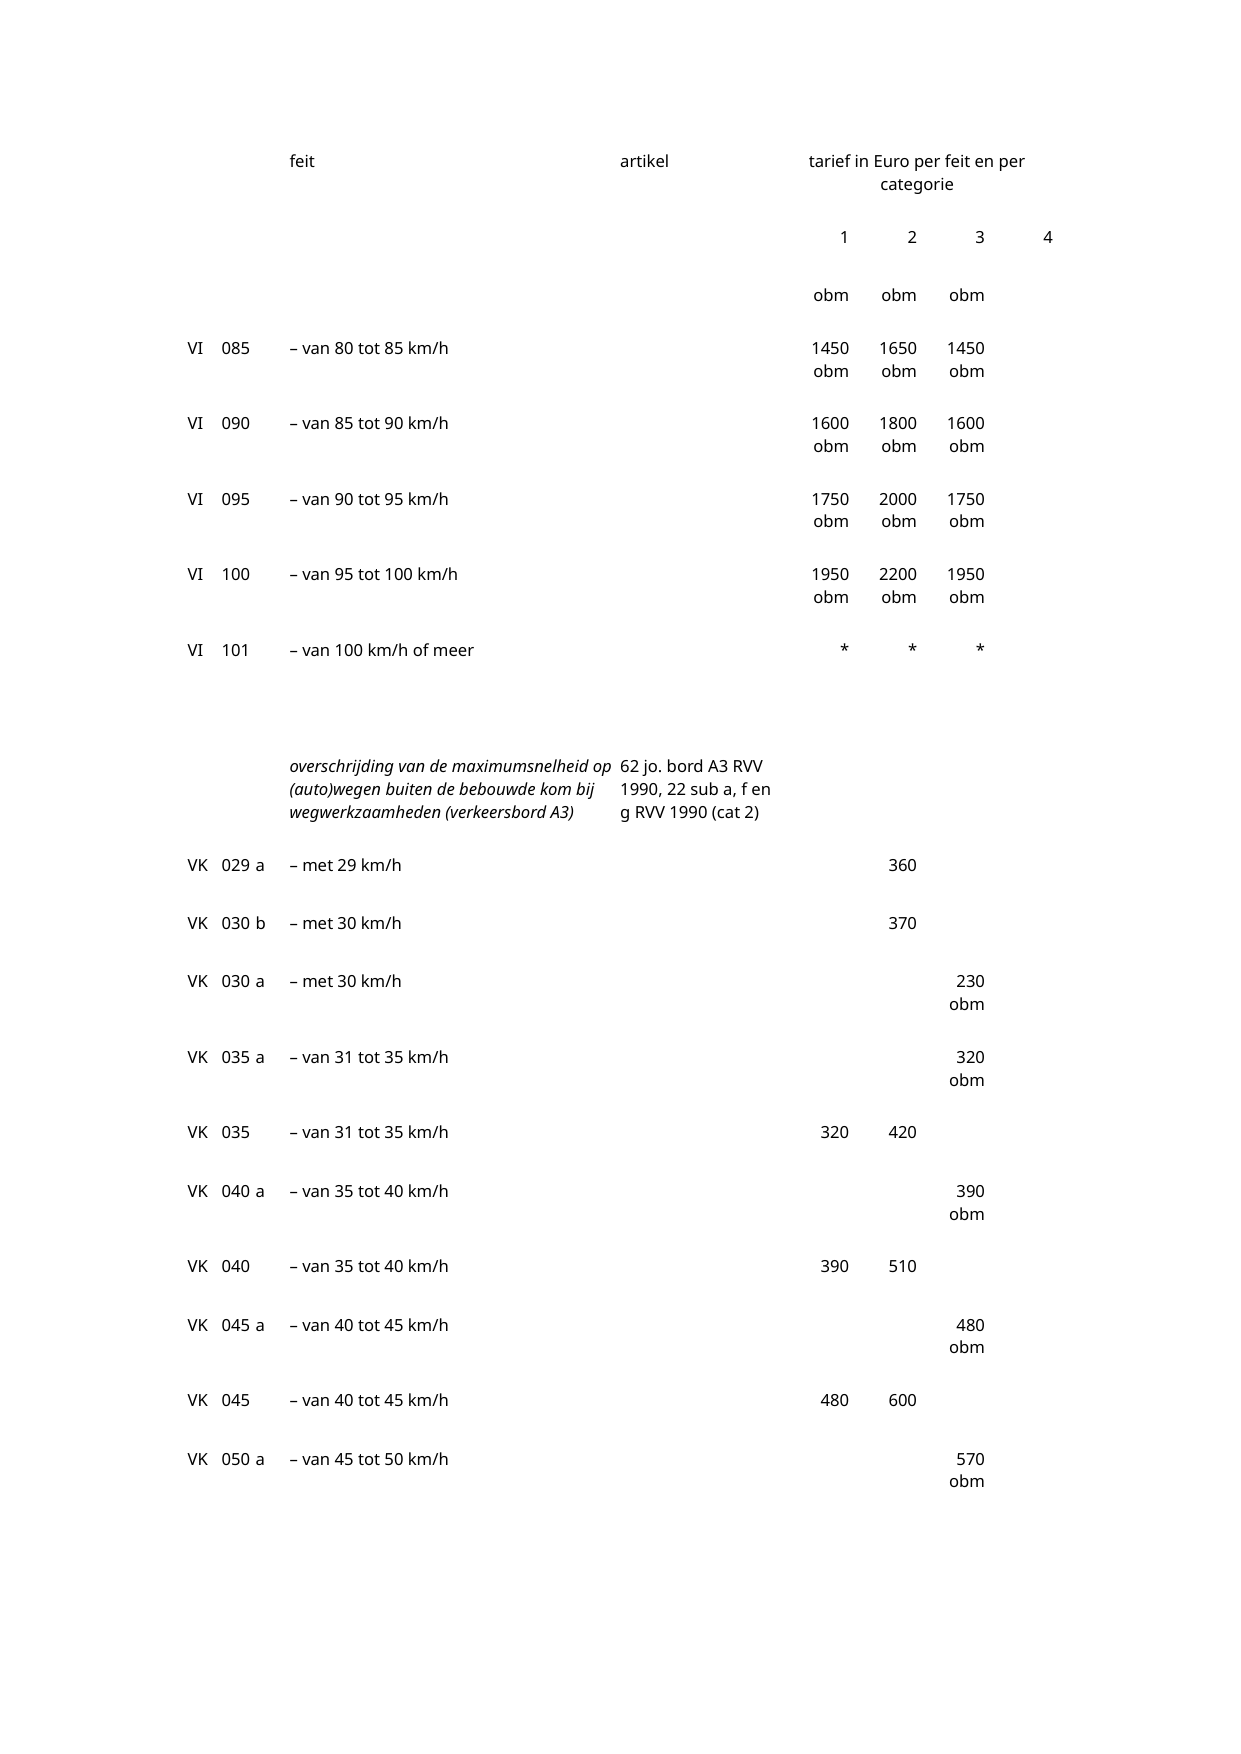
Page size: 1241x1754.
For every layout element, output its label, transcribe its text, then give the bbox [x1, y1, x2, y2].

table_cell 2000 obm [849, 488, 917, 563]
table_cell [620, 1313, 781, 1389]
table_cell VK [188, 1046, 221, 1121]
table_cell 035 [221, 1121, 255, 1179]
table_cell [917, 912, 985, 970]
table_cell 1450 obm [781, 337, 849, 412]
table_cell [188, 284, 221, 337]
table_header tarief in Euro per feit en per categorie [781, 150, 1053, 225]
table_header artikel [620, 150, 781, 225]
table_cell 040 [221, 1179, 255, 1255]
table_cell [620, 970, 781, 1046]
table_cell – van 31 tot 35 km/h [289, 1046, 620, 1121]
table_cell [781, 697, 849, 755]
table_cell [849, 970, 917, 1046]
table_header feit [289, 150, 620, 225]
table_cell 030 [221, 970, 255, 1046]
table_cell [620, 412, 781, 487]
table_cell [255, 563, 289, 638]
table_cell 3 [917, 225, 985, 284]
table_cell [255, 1389, 289, 1447]
table_cell [917, 853, 985, 912]
table_cell 320 obm [917, 1046, 985, 1121]
table_cell [985, 853, 1053, 912]
table_cell [849, 755, 917, 853]
table_cell [985, 970, 1053, 1046]
table_cell – met 30 km/h [289, 912, 620, 970]
table_cell 090 [221, 412, 255, 487]
table_cell 600 [849, 1389, 917, 1447]
table_cell 085 [221, 337, 255, 412]
table_cell * [781, 638, 849, 697]
table_cell [781, 1313, 849, 1389]
table_cell [221, 755, 255, 853]
table_cell [289, 225, 620, 284]
table_cell 390 obm [917, 1179, 985, 1255]
table_cell [289, 284, 620, 337]
table_cell [917, 1121, 985, 1179]
table_cell 390 [781, 1255, 849, 1313]
table_cell – van 40 tot 45 km/h [289, 1389, 620, 1447]
table_cell – van 35 tot 40 km/h [289, 1179, 620, 1255]
table_cell * [917, 638, 985, 697]
table_cell [985, 638, 1053, 697]
table_cell [188, 755, 221, 853]
table_cell [849, 1447, 917, 1522]
table_cell [255, 488, 289, 563]
table_cell 045 [221, 1313, 255, 1389]
table_cell – van 31 tot 35 km/h [289, 1121, 620, 1179]
table_cell [620, 1255, 781, 1313]
table_cell [255, 1121, 289, 1179]
table_cell – van 90 tot 95 km/h [289, 488, 620, 563]
table_cell [849, 1179, 917, 1255]
table_cell * [849, 638, 917, 697]
table_cell 1750 obm [917, 488, 985, 563]
table_cell 100 [221, 563, 255, 638]
table_cell a [255, 1313, 289, 1389]
table_cell 1950 obm [781, 563, 849, 638]
table_cell b [255, 912, 289, 970]
table_cell [188, 225, 221, 284]
table_cell obm [849, 284, 917, 337]
table_cell [985, 755, 1053, 853]
table_cell 045 [221, 1389, 255, 1447]
table_cell VI [188, 412, 221, 487]
table_cell VK [188, 1447, 221, 1522]
table_cell [255, 755, 289, 853]
table_cell 1750 obm [781, 488, 849, 563]
table_cell [620, 638, 781, 697]
table_cell VI [188, 563, 221, 638]
table_cell 035 [221, 1046, 255, 1121]
table_cell 370 [849, 912, 917, 970]
table_cell – met 29 km/h [289, 853, 620, 912]
table_cell [620, 853, 781, 912]
table_cell – van 35 tot 40 km/h [289, 1255, 620, 1313]
table_cell 320 [781, 1121, 849, 1179]
table_cell a [255, 1046, 289, 1121]
table_cell [985, 1447, 1053, 1522]
table_cell VK [188, 853, 221, 912]
table_cell 480 [781, 1389, 849, 1447]
table_cell 2200 obm [849, 563, 917, 638]
table_cell VK [188, 912, 221, 970]
table_cell [985, 1121, 1053, 1179]
table_cell 095 [221, 488, 255, 563]
table_cell [985, 912, 1053, 970]
table_cell 1 [781, 225, 849, 284]
table_cell – van 95 tot 100 km/h [289, 563, 620, 638]
table_cell 040 [221, 1255, 255, 1313]
table_cell [917, 697, 985, 755]
table_cell VK [188, 1313, 221, 1389]
table_cell [255, 697, 289, 755]
table_cell VK [188, 1255, 221, 1313]
table_cell [849, 1313, 917, 1389]
table_cell a [255, 1447, 289, 1522]
table_cell [620, 912, 781, 970]
table_cell [620, 488, 781, 563]
table_cell a [255, 1179, 289, 1255]
table_cell [917, 755, 985, 853]
table_cell – van 40 tot 45 km/h [289, 1313, 620, 1389]
table_cell 1800 obm [849, 412, 917, 487]
table_cell obm [917, 284, 985, 337]
table_cell VI [188, 488, 221, 563]
table_cell 4 [985, 225, 1053, 284]
table_cell [985, 1179, 1053, 1255]
table_cell [620, 337, 781, 412]
table_cell 1650 obm [849, 337, 917, 412]
table_cell [255, 1255, 289, 1313]
table_cell 1600 obm [917, 412, 985, 487]
table_cell [781, 755, 849, 853]
table_cell [917, 1389, 985, 1447]
table_cell [985, 1255, 1053, 1313]
table_cell [849, 1046, 917, 1121]
table_cell – van 45 tot 50 km/h [289, 1447, 620, 1522]
table_cell [620, 563, 781, 638]
table_cell [781, 1447, 849, 1522]
table_cell [985, 412, 1053, 487]
table_cell 101 [221, 638, 255, 697]
table_cell – van 100 km/h of meer [289, 638, 620, 697]
table_cell [255, 225, 289, 284]
table_cell – van 85 tot 90 km/h [289, 412, 620, 487]
table_cell – van 80 tot 85 km/h [289, 337, 620, 412]
table_cell [620, 284, 781, 337]
table_cell VK [188, 1121, 221, 1179]
table_cell [620, 697, 781, 755]
table_cell [255, 638, 289, 697]
table_cell 420 [849, 1121, 917, 1179]
table_cell 050 [221, 1447, 255, 1522]
table_cell [221, 284, 255, 337]
table_cell 1600 obm [781, 412, 849, 487]
table_cell a [255, 853, 289, 912]
table_cell [620, 1121, 781, 1179]
table_cell overschrijding van de maximumsnelheid op (auto)wegen buiten de bebouwde kom bij wegwerkzaamheden (verkeersbord A3) [289, 755, 620, 853]
table_cell [620, 225, 781, 284]
table_cell 230 obm [917, 970, 985, 1046]
table_cell [255, 284, 289, 337]
table_cell [781, 970, 849, 1046]
table_cell a [255, 970, 289, 1046]
table_cell VI [188, 638, 221, 697]
table_header [221, 150, 255, 225]
table_cell [221, 225, 255, 284]
table_cell [188, 697, 221, 755]
table_cell [255, 412, 289, 487]
table_cell [620, 1046, 781, 1121]
table_cell VI [188, 337, 221, 412]
table_cell [985, 1389, 1053, 1447]
table_cell [849, 697, 917, 755]
table_cell [781, 853, 849, 912]
table_cell 029 [221, 853, 255, 912]
table_cell – met 30 km/h [289, 970, 620, 1046]
table_cell 570 obm [917, 1447, 985, 1522]
table_cell [620, 1389, 781, 1447]
table_cell 510 [849, 1255, 917, 1313]
table_cell 2 [849, 225, 917, 284]
table_cell [985, 337, 1053, 412]
table_cell [289, 697, 620, 755]
table_cell 360 [849, 853, 917, 912]
table_cell 030 [221, 912, 255, 970]
table_cell 62 jo. bord A3 RVV 1990, 22 sub a, f en g RVV 1990 (cat 2) [620, 755, 781, 853]
table_cell obm [781, 284, 849, 337]
table_cell [985, 284, 1053, 337]
table_cell 480 obm [917, 1313, 985, 1389]
table_cell [620, 1179, 781, 1255]
table_cell [985, 697, 1053, 755]
table_cell [985, 563, 1053, 638]
table_cell VK [188, 1179, 221, 1255]
table_cell [620, 1447, 781, 1522]
table_cell [781, 1179, 849, 1255]
table_cell [985, 1046, 1053, 1121]
table_cell [781, 912, 849, 970]
table_header [255, 150, 289, 225]
table_cell [917, 1255, 985, 1313]
table_cell [985, 1313, 1053, 1389]
table_cell [985, 488, 1053, 563]
table_cell VK [188, 970, 221, 1046]
table_cell VK [188, 1389, 221, 1447]
table_cell 1950 obm [917, 563, 985, 638]
table_cell [781, 1046, 849, 1121]
table_cell [221, 697, 255, 755]
table_cell 1450 obm [917, 337, 985, 412]
table_cell [255, 337, 289, 412]
table_header [188, 150, 221, 225]
